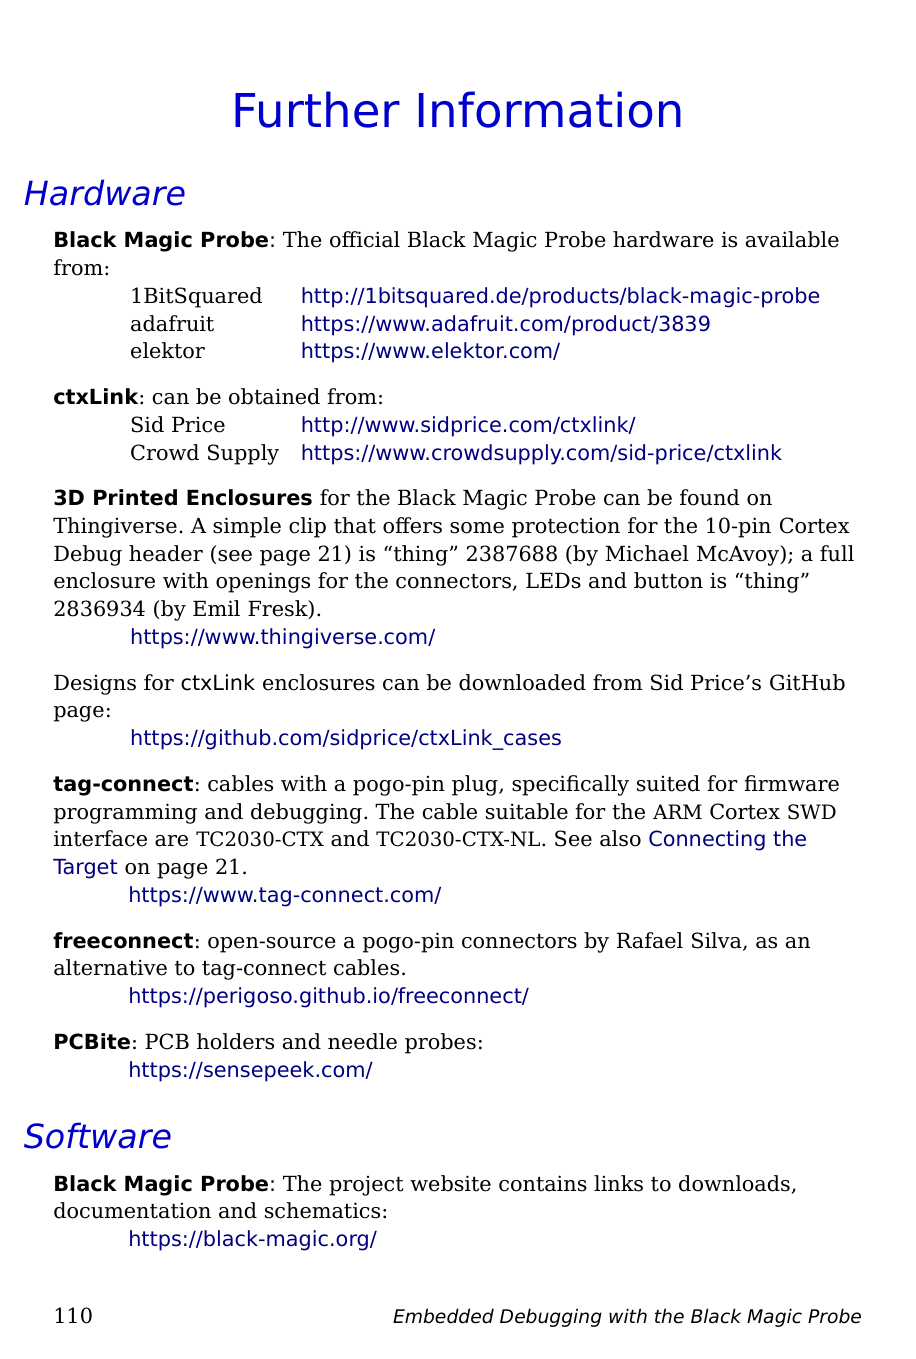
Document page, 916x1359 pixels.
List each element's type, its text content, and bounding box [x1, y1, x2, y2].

text Designs for ctxLink enclosures can be downloaded from Sid Price’s GitHub page: https://github.com/sidprice/ctxLink_cases [53, 671, 862, 751]
subtitle Hardware [24, 174, 862, 213]
text Black Magic Probe: The official Black Magic Probe hardware is available from: 1BitSquared http://1bitsquared.de/products/black-magic-probe adafruit https://www.adafruit.com/product/3839 elektor https://www.elektor.com/ [53, 228, 862, 364]
text tag-connect: cables with a pogo-pin plug, specifically suited for firmware programming and debugging. The cable suitable for the ARM Cortex SWD interface are TC2030-CTX and TC2030-CTX-NL. See also Connecting the Target on page 21. https://www.tag-connect.com/ [53, 772, 862, 907]
text Black Magic Probe: The project website contains links to downloads, documentation and schematics: https://black-magic.org/ [53, 1172, 862, 1251]
text PCBite: PCB holders and needle probes: https://sensepeek.com/ [53, 1030, 862, 1082]
subtitle Software [24, 1118, 862, 1157]
subtitle Further Information [53, 84, 862, 138]
text ctxLink: can be obtained from: Sid Price http://www.sidprice.com/ctxlink/ Crowd Supply https://www.crowdsupply.com/sid-price/ctxlink [53, 385, 862, 465]
text freeconnect: open-source a pogo-pin connectors by Rafael Silva, as an alternative to tag-connect cables. https://perigoso.github.io/freeconnect/ [53, 929, 862, 1008]
text 3D Printed Enclosures for the Black Magic Probe can be found on Thingiverse. A simple clip that offers some protection for the 10-pin Cortex Debug header (see page 21) is “thing” 2387688 (by Michael McAvoy); a full enclosure with openings for the connectors, LEDs and button is “thing” 2836934 (by Emil Fresk). https://www.thingiverse.com/ [53, 486, 862, 649]
